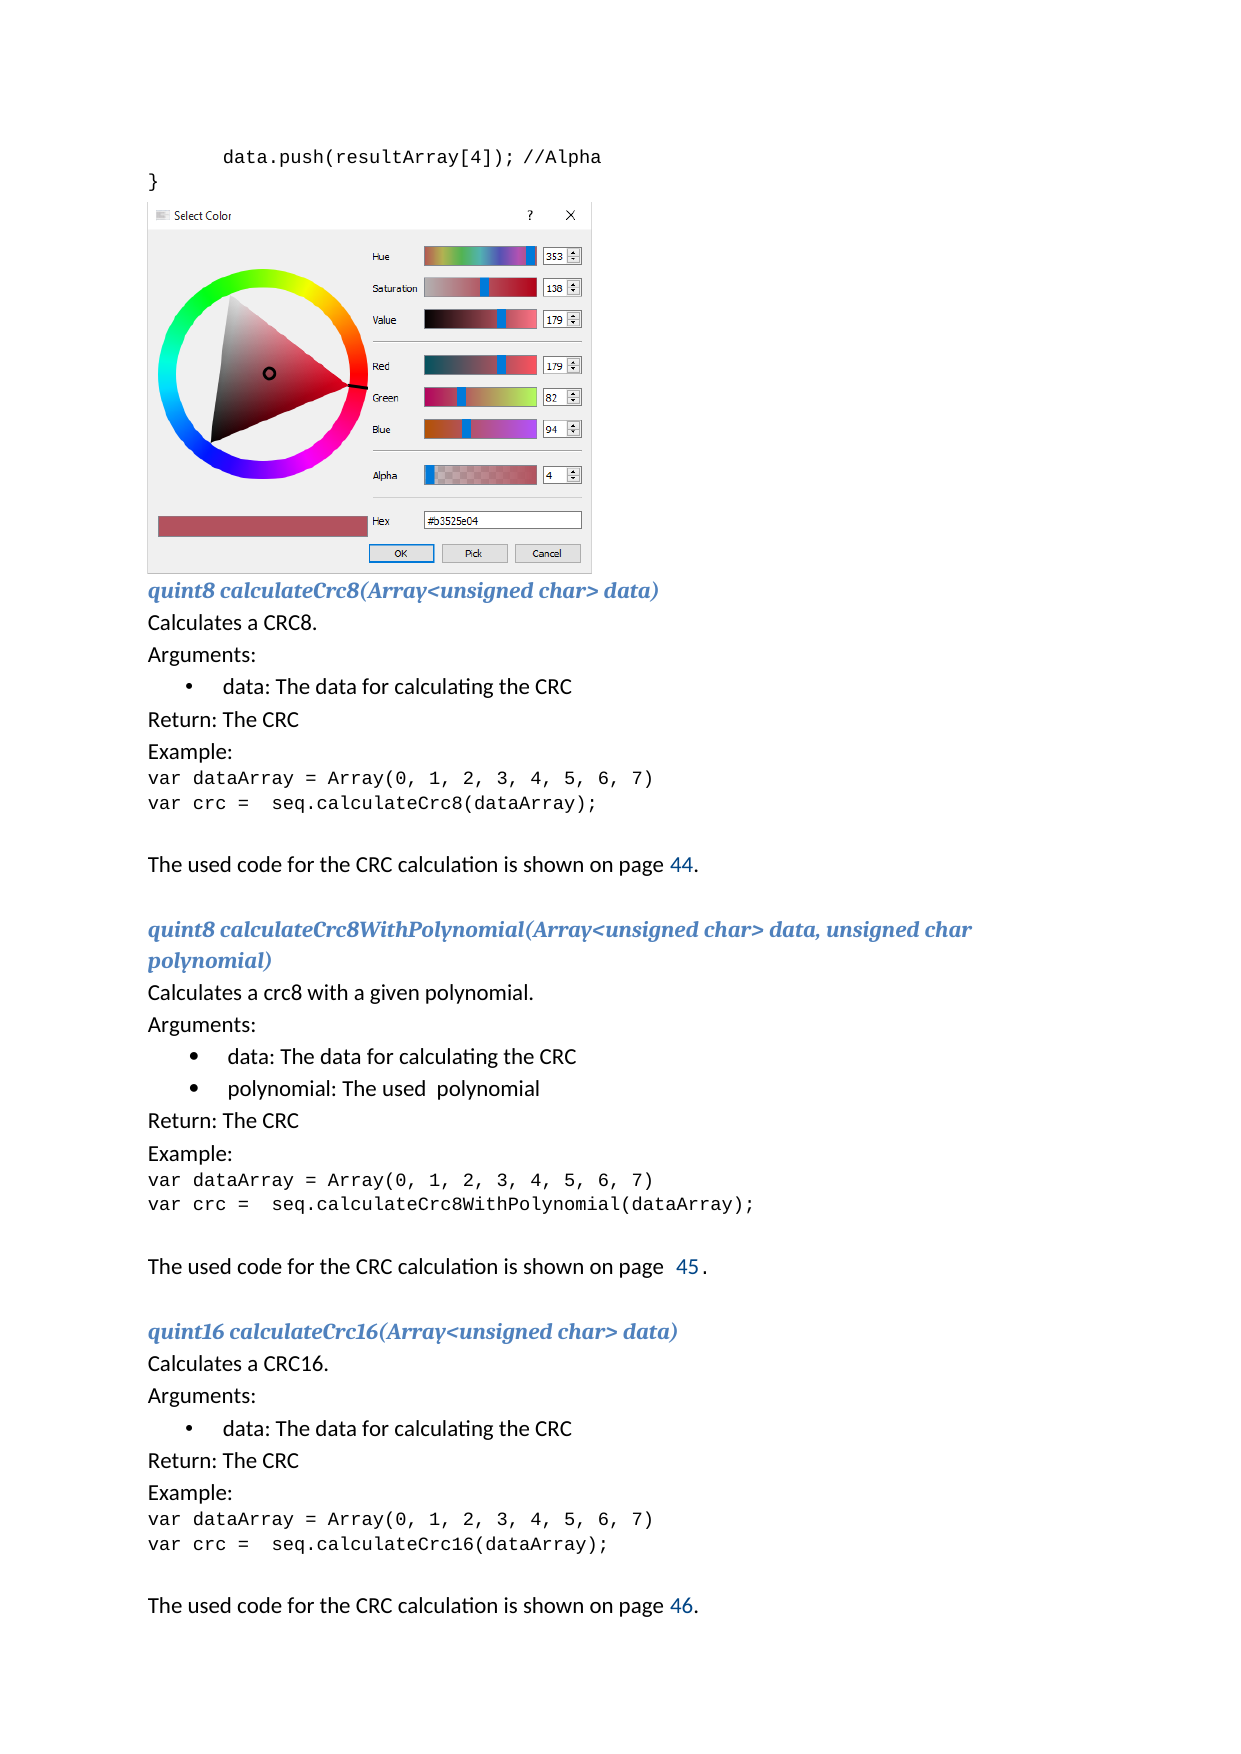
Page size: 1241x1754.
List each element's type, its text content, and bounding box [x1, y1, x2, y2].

list Arguments: [148, 640, 1093, 668]
list polynomial: The used polynomial [190, 1074, 1093, 1102]
text } [148, 172, 1093, 193]
text Calculates a crc8 with a given polynomial. [148, 978, 1093, 1006]
list Example: [148, 737, 1093, 765]
text The used code for the CRC calculation is shown on page 47. [148, 1591, 1093, 1619]
text The used code for the CRC calculation is shown on page 46. [148, 1252, 1093, 1280]
subtitle quint8 calculateCrc8WithPolynomial(Array<unsigned char> data, unsigned char polynomial) [148, 917, 1093, 974]
text var dataArray = Array(0, 1, 2, 3, 4, 5, 6, 7) [148, 1171, 1093, 1192]
text data.push(resultArray[4]); //Alpha [148, 148, 1093, 169]
list Calculates a CRC16. [148, 1349, 1093, 1377]
list Arguments: [148, 1381, 1093, 1409]
text var crc = seq.calculateCrc8WithPolynomial(dataArray); [148, 1195, 1093, 1216]
text var crc = seq.calculateCrc16(dataArray); [148, 1534, 1093, 1556]
text var dataArray = Array(0, 1, 2, 3, 4, 5, 6, 7) [148, 1510, 1093, 1531]
list data: The data for calculating the CRC [185, 1414, 1093, 1442]
subtitle quint8 calculateCrc8(Array<unsigned char> data) [148, 574, 1093, 604]
text var dataArray = Array(0, 1, 2, 3, 4, 5, 6, 7) [148, 769, 1093, 790]
list Example: [148, 1478, 1093, 1506]
list Return: The CRC [148, 1446, 1093, 1474]
text Arguments: [148, 1010, 1093, 1038]
text var crc = seq.calculateCrc8(dataArray); [148, 793, 1093, 815]
picture [147, 202, 592, 574]
subtitle quint16 calculateCrc16(Array<unsigned char> data) [148, 1319, 1093, 1345]
list data: The data for calculating the CRC [185, 672, 1093, 701]
list Calculates a CRC8. [148, 608, 1093, 636]
list data: The data for calculating the CRC [190, 1042, 1093, 1070]
text Example: [148, 1139, 1093, 1167]
list Return: The CRC [148, 705, 1093, 733]
text The used code for the CRC calculation is shown on page 45. [148, 850, 1093, 878]
text Return: The CRC [148, 1106, 1093, 1134]
